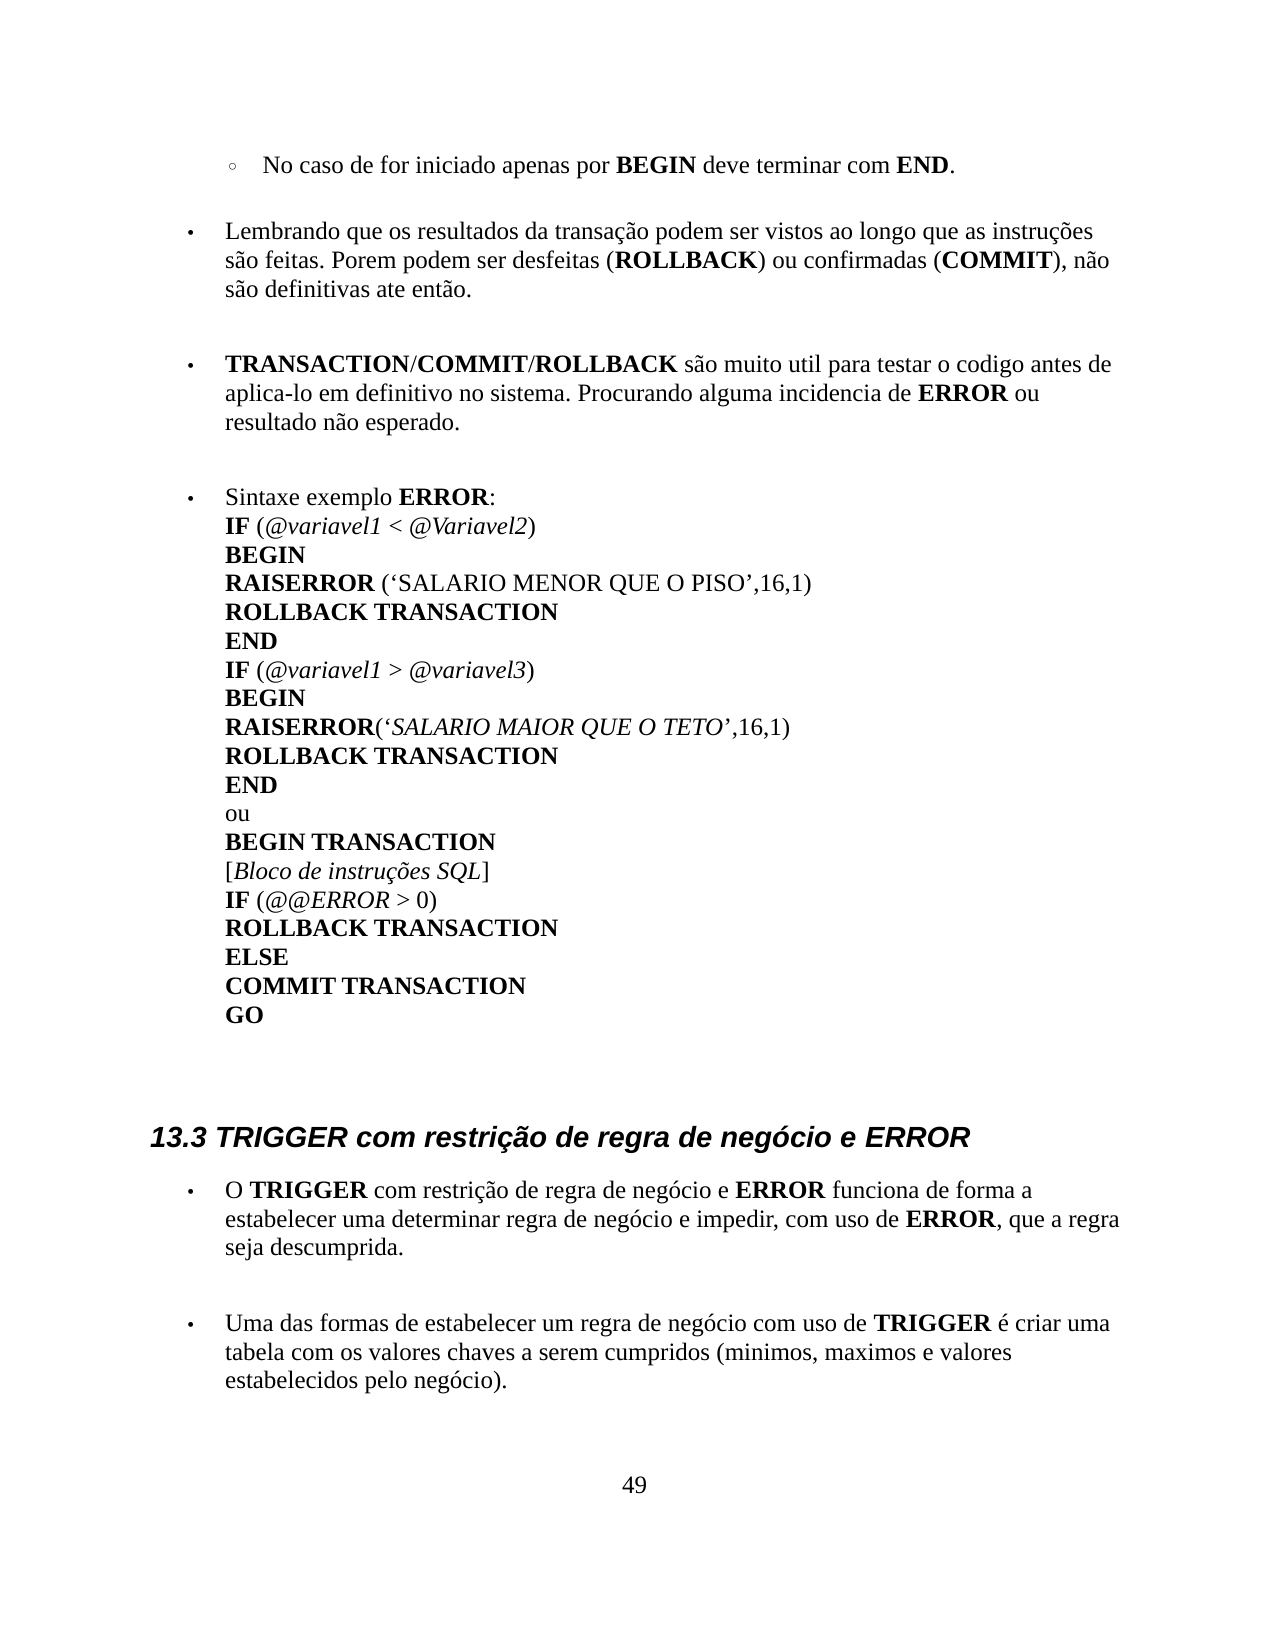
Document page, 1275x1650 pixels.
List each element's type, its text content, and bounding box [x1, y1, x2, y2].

list No caso de for iniciado apenas por BEGIN deve terminar com END. [225, 150, 1125, 207]
list O TRIGGER com restrição de regra de negócio e ERROR funciona de forma a estabelecer uma determinar regra de negócio e impedir, com uso de ERROR, que a regra seja descumprida. [187, 1175, 1125, 1290]
list Sintaxe exemplo ERROR: IF (@variavel1 < @Variavel2) BEGIN RAISERROR (‘SALARIO MENOR QUE O PISO’,16,1) ROLLBACK TRANSACTION END IF (@variavel1 > @variavel3) BEGIN RAISERROR(‘SALARIO MAIOR QUE O TETO’,16,1) ROLLBACK TRANSACTION END ou BEGIN TRANSACTION [Bloco de instruções SQL] IF (@@ERROR > 0) ROLLBACK TRANSACTION ELSE COMMIT TRANSACTION GO [187, 482, 1125, 1057]
list Uma das formas de estabelecer um regra de negócio com uso de TRIGGER é criar uma tabela com os valores chaves a serem cumpridos (minimos, maximos e valores estabelecidos pelo negócio). [187, 1308, 1125, 1423]
subtitle 13.3 TRIGGER com restrição de regra de negócio e ERROR [150, 1120, 1125, 1153]
list TRANSACTION/COMMIT/ROLLBACK são muito util para testar o codigo antes de aplica-lo em definitivo no sistema. Procurando alguma incidencia de ERROR ou resultado não esperado. [187, 349, 1125, 464]
list Lembrando que os resultados da transação podem ser vistos ao longo que as instruções são feitas. Porem podem ser desfeitas (ROLLBACK) ou confirmadas (COMMIT), não são definitivas ate então. [187, 216, 1125, 331]
